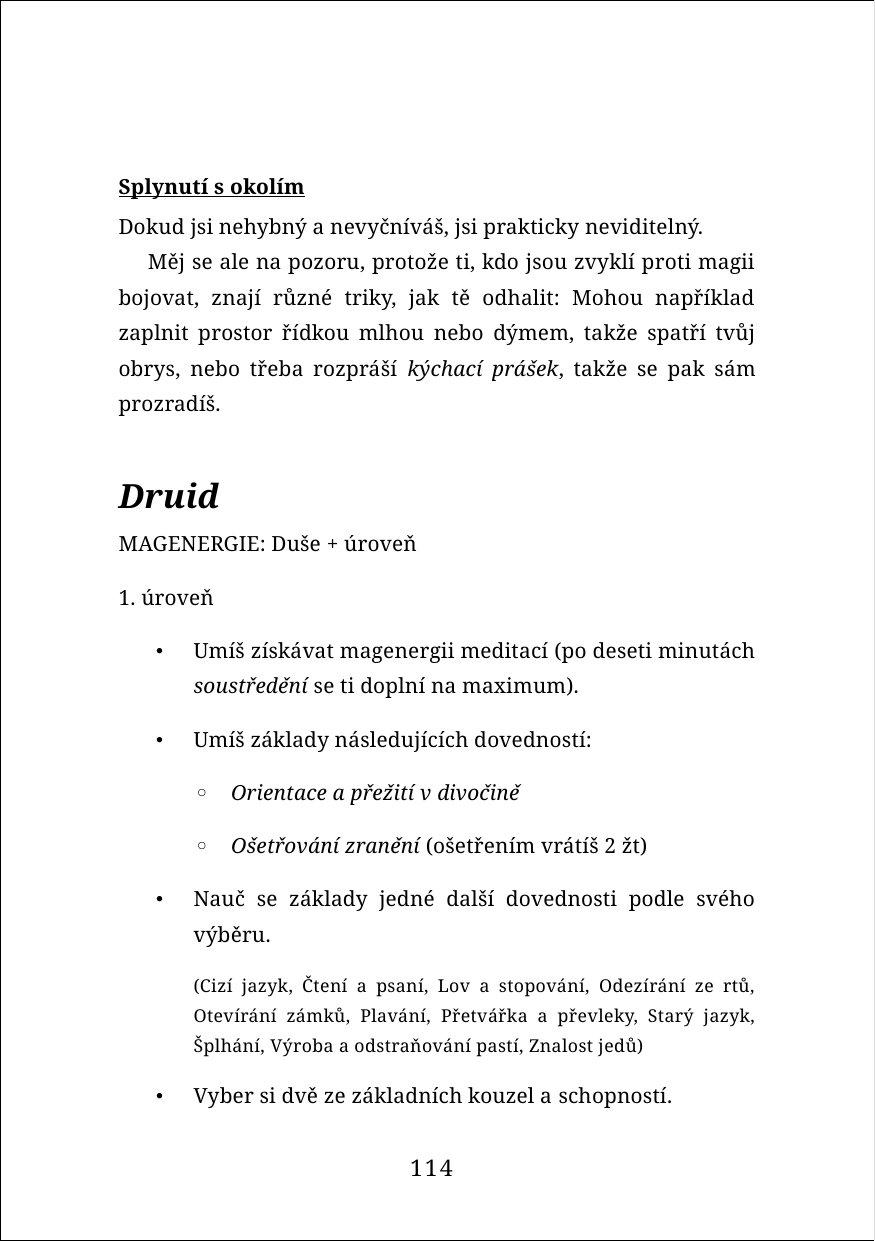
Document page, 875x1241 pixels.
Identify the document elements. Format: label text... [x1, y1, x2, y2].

list Nauč se základy jedné další dovednosti podle svého výběru. [156, 884, 756, 948]
list Umíš získávat magenergii meditací (po deseti minutách soustředění se ti doplní na maximum). [156, 636, 756, 700]
list Umíš základy následujících dovedností: [156, 725, 756, 753]
list Vyber si dvě ze základních kouzel a schopností. [156, 1082, 756, 1110]
subtitle Druid [118, 472, 756, 518]
list Orientace a přežití v divočině [193, 778, 756, 806]
text 1. úroveň [118, 583, 756, 611]
text MAGENERGIE: Duše + úroveň [118, 529, 756, 558]
text Dokud jsi nehybný a nevyčníváš, jsi prakticky neviditelný. Měj se ale na pozoru, protože ti, kdo jsou zvyklí proti magii bojovat, znají různé triky, jak tě odhalit: Mohou například zaplnit prostor řídkou mlhou nebo dýmem, takže spatří tvůj obrys, nebo třeba rozpráší kýchací prášek, takže se pak sám prozradíš. [118, 212, 756, 418]
subtitle Splynutí s okolím [118, 172, 756, 200]
list Ošetřování zranění (ošetřením vrátíš 2 žt) [193, 831, 756, 860]
list (Cizí jazyk, Čtení a psaní, Lov a stopování, Odezírání ze rtů, Otevírání zámků, Plavání, Přetvářka a převleky, Starý jazyk, Šplhání, Výroba a odstraňování pastí, Znalost jedů) [156, 973, 756, 1058]
